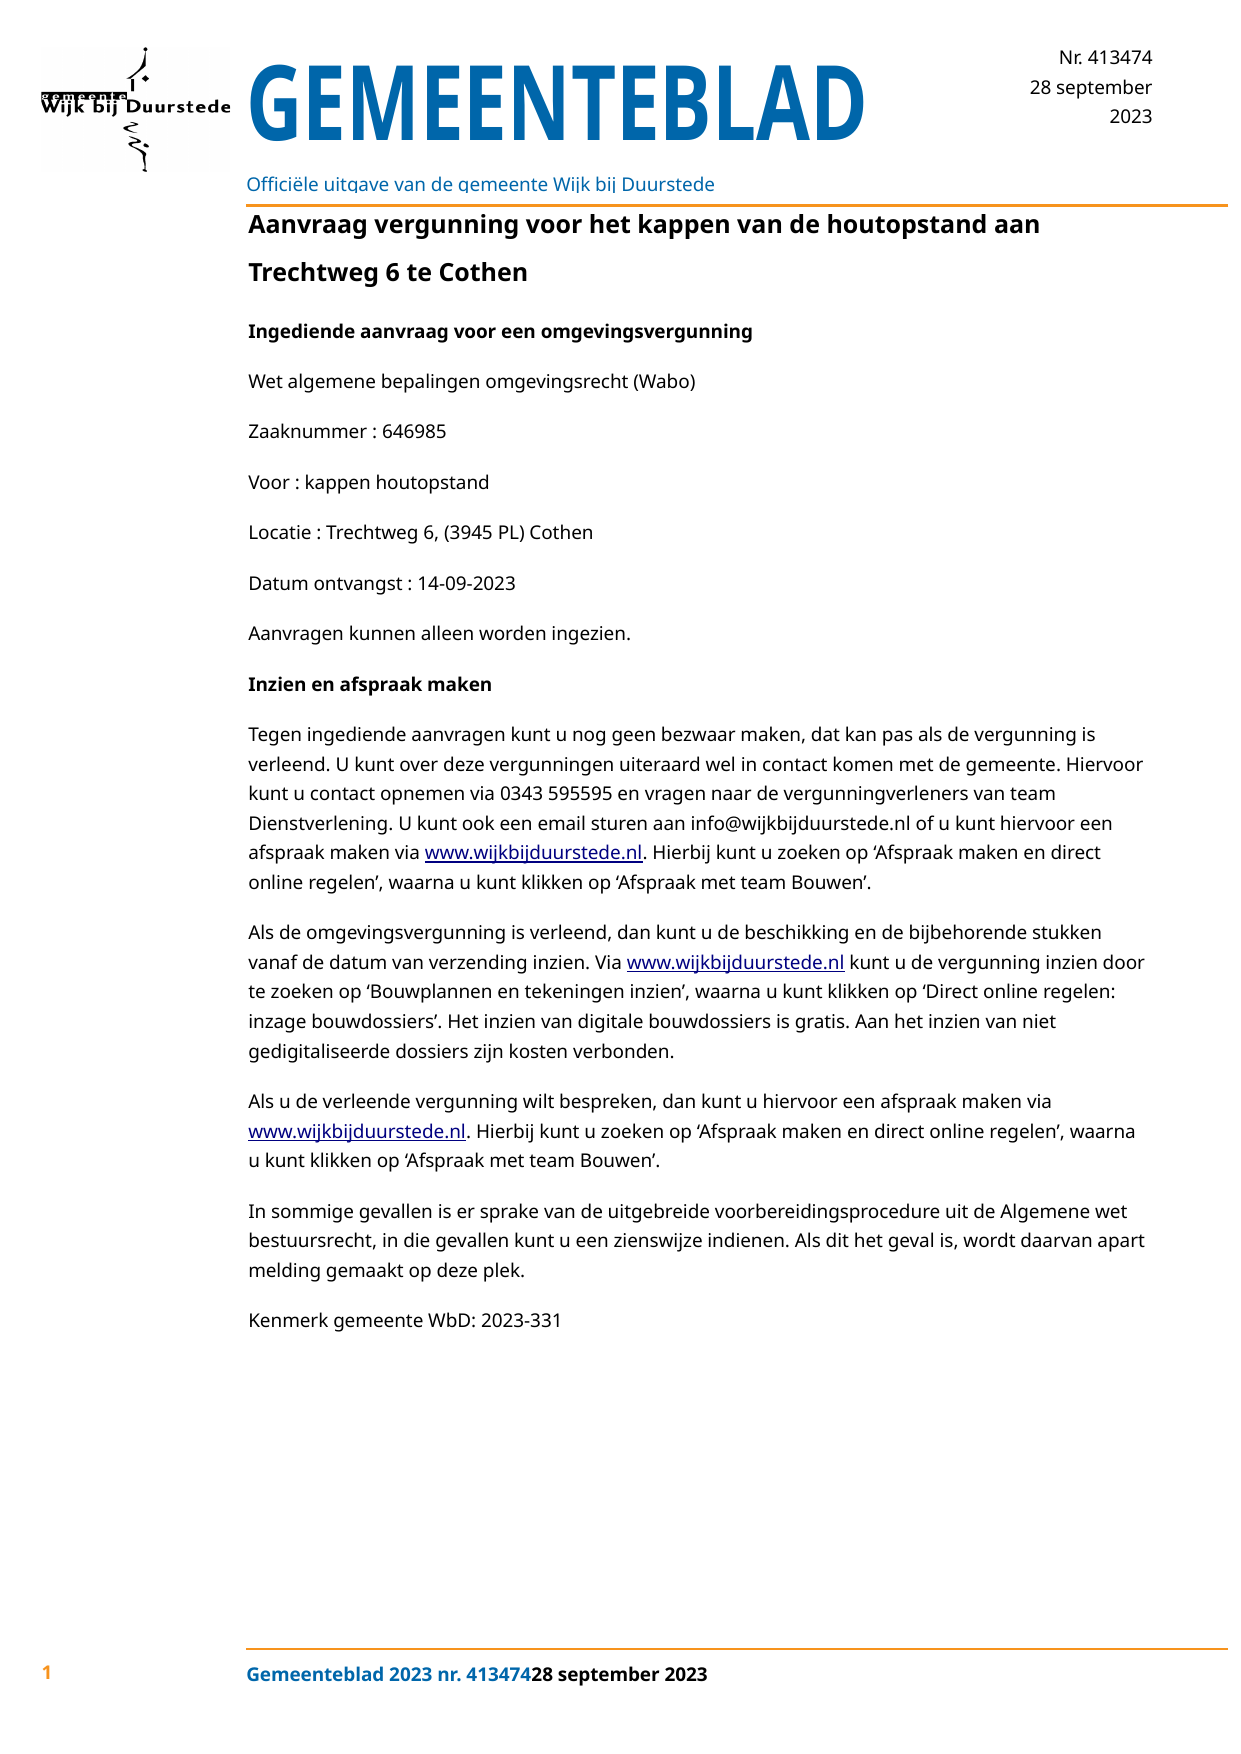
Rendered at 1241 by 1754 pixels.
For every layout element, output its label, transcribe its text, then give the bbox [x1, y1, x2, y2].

text Zaaknummer : 646985 [248, 419, 1152, 444]
text Tegen ingediende aanvragen kunt u nog geen bezwaar maken, dat kan pas als de vergunning is verleend. U kunt over deze vergunningen uiteraard wel in contact komen met de gemeente. Hiervoor kunt u contact opnemen via 0343 595595 en vragen naar de vergunningverleners van team Dienstverlening. U kunt ook een email sturen aan info@wijkbijduurstede.nl of u kunt hiervoor een afspraak maken via www.wijkbijduurstede.nl. Hierbij kunt u zoeken op ‘Afspraak maken en direct online regelen’, waarna u kunt klikken op ‘Afspraak met team Bouwen’. [248, 721, 1152, 895]
text In sommige gevallen is er sprake van de uitgebreide voorbereidingsprocedure uit de Algemene wet bestuursrecht, in die gevallen kunt u een zienswijze indienen. Als dit het geval is, wordt daarvan apart melding gemaakt op deze plek. [248, 1198, 1152, 1283]
text Aanvraag vergunning voor het kappen van de houtopstand aan Trechtweg 6 te Cothen [248, 207, 1152, 288]
text Als u de verleende vergunning wilt bespreken, dan kunt u hiervoor een afspraak maken via www.wijkbijduurstede.nl. Hierbij kunt u zoeken op ‘Afspraak maken en direct online regelen’, waarna u kunt klikken op ‘Afspraak met team Bouwen’. [248, 1088, 1152, 1173]
text Als de omgevingsvergunning is verleend, dan kunt u de beschikking en de bijbehorende stukken vanaf de datum van verzending inzien. Via www.wijkbijduurstede.nl kunt u de vergunning inzien door te zoeken op ‘Bouwplannen en tekeningen inzien’, waarna u kunt klikken op ‘Direct online regelen: inzage bouwdossiers’. Het inzien van digitale bouwdossiers is gratis. Aan het inzien van niet gedigitaliseerde dossiers zijn kosten verbonden. [248, 919, 1152, 1064]
text Locatie : Trechtweg 6, (3945 PL) Cothen [248, 519, 1152, 545]
text Kenmerk gemeente WbD: 2023-331 [248, 1307, 1152, 1333]
text Wet algemene bepalingen omgevingsrecht (Wabo) [248, 368, 1152, 394]
picture [41, 47, 231, 172]
text Datum ontvangst : 14-09-2023 [248, 570, 1152, 596]
text Voor : kappen houtopstand [248, 469, 1152, 495]
text Ingediende aanvraag voor een omgevingsvergunning [248, 318, 1152, 344]
text Aanvragen kunnen alleen worden ingezien. [248, 620, 1152, 646]
text Inzien en afspraak maken [248, 671, 1152, 697]
